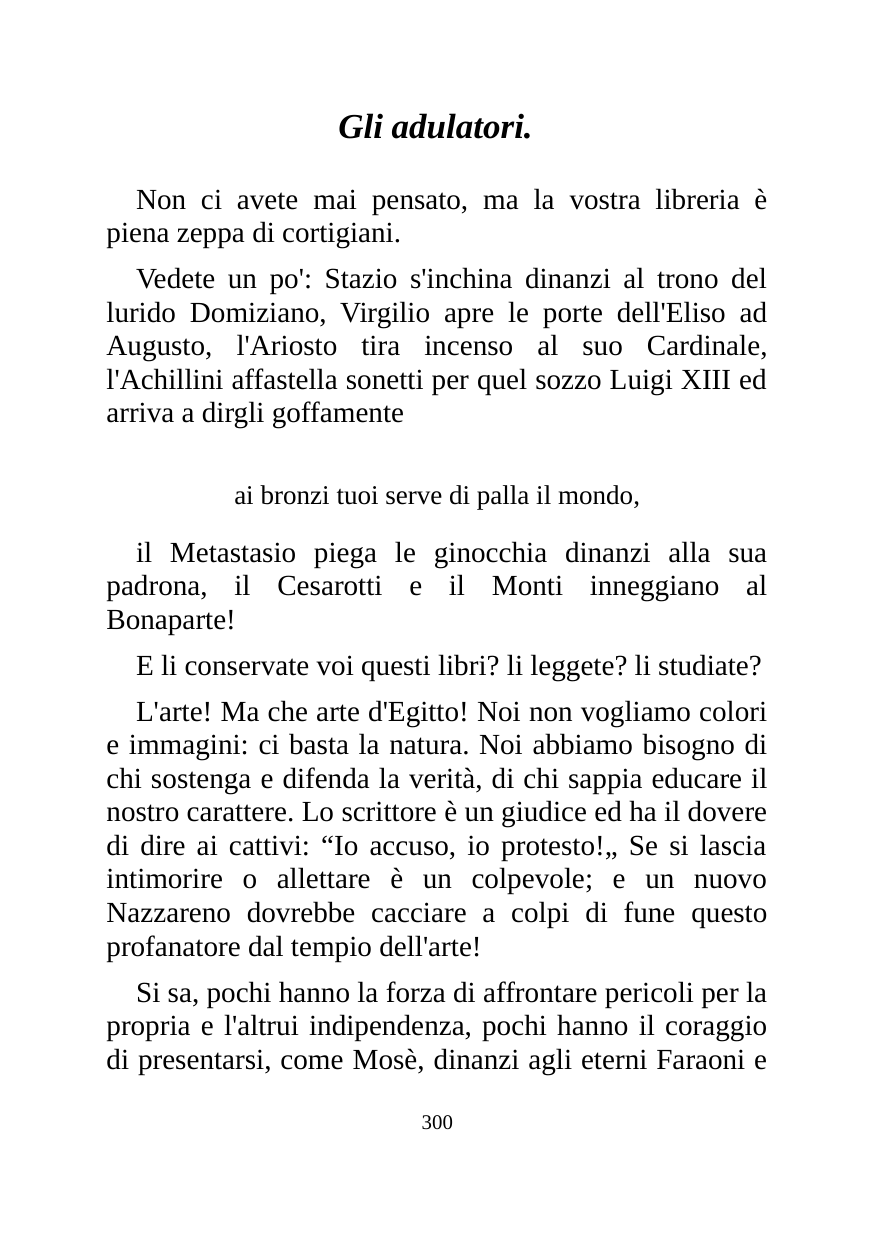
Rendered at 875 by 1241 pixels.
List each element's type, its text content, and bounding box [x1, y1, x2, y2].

text Si sa, pochi hanno la forza di affrontare pericoli per la propria e l'altrui indipendenza, pochi hanno il coraggio di presentarsi, come Mosè, dinanzi agli eterni Faraoni e [106, 975, 768, 1075]
text Vedete un po': Stazio s'inchina dinanzi al trono del lurido Domiziano, Virgilio apre le porte dell'Eliso ad Augusto, l'Ariosto tira incenso al suo Cardinale, l'Achillini affastella sonetti per quel sozzo Luigi XIII ed arriva a dirgli goffamente [106, 261, 768, 429]
text E li conservate voi questi libri? li leggete? li studiate? [106, 648, 768, 681]
text L'arte! Ma che arte d'Egitto! Noi non vogliamo colori e immagini: ci basta la natura. Noi abbiamo bisogno di chi sostenga e difenda la verità, di chi sappia educare il nostro carattere. Lo scrittore è un giudice ed ha il dovere di dire ai cattivi: “Io accuso, io protesto!„ Se si lascia intimorire o allettare è un colpevole; e un nuovo Nazzareno dovrebbe cacciare a colpi di fune questo profanatore dal tempio dell'arte! [106, 694, 768, 962]
text il Metastasio piega le ginocchia dinanzi alla sua padrona, il Cesarotti e il Monti inneggiano al Bonaparte! [106, 535, 768, 635]
text ai bronzi tuoi serve di palla il mondo, [106, 479, 768, 510]
subtitle Gli adulatori. [106, 106, 768, 146]
text Non ci avete mai pensato, ma la vostra libreria è piena zeppa di cortigiani. [106, 182, 768, 249]
